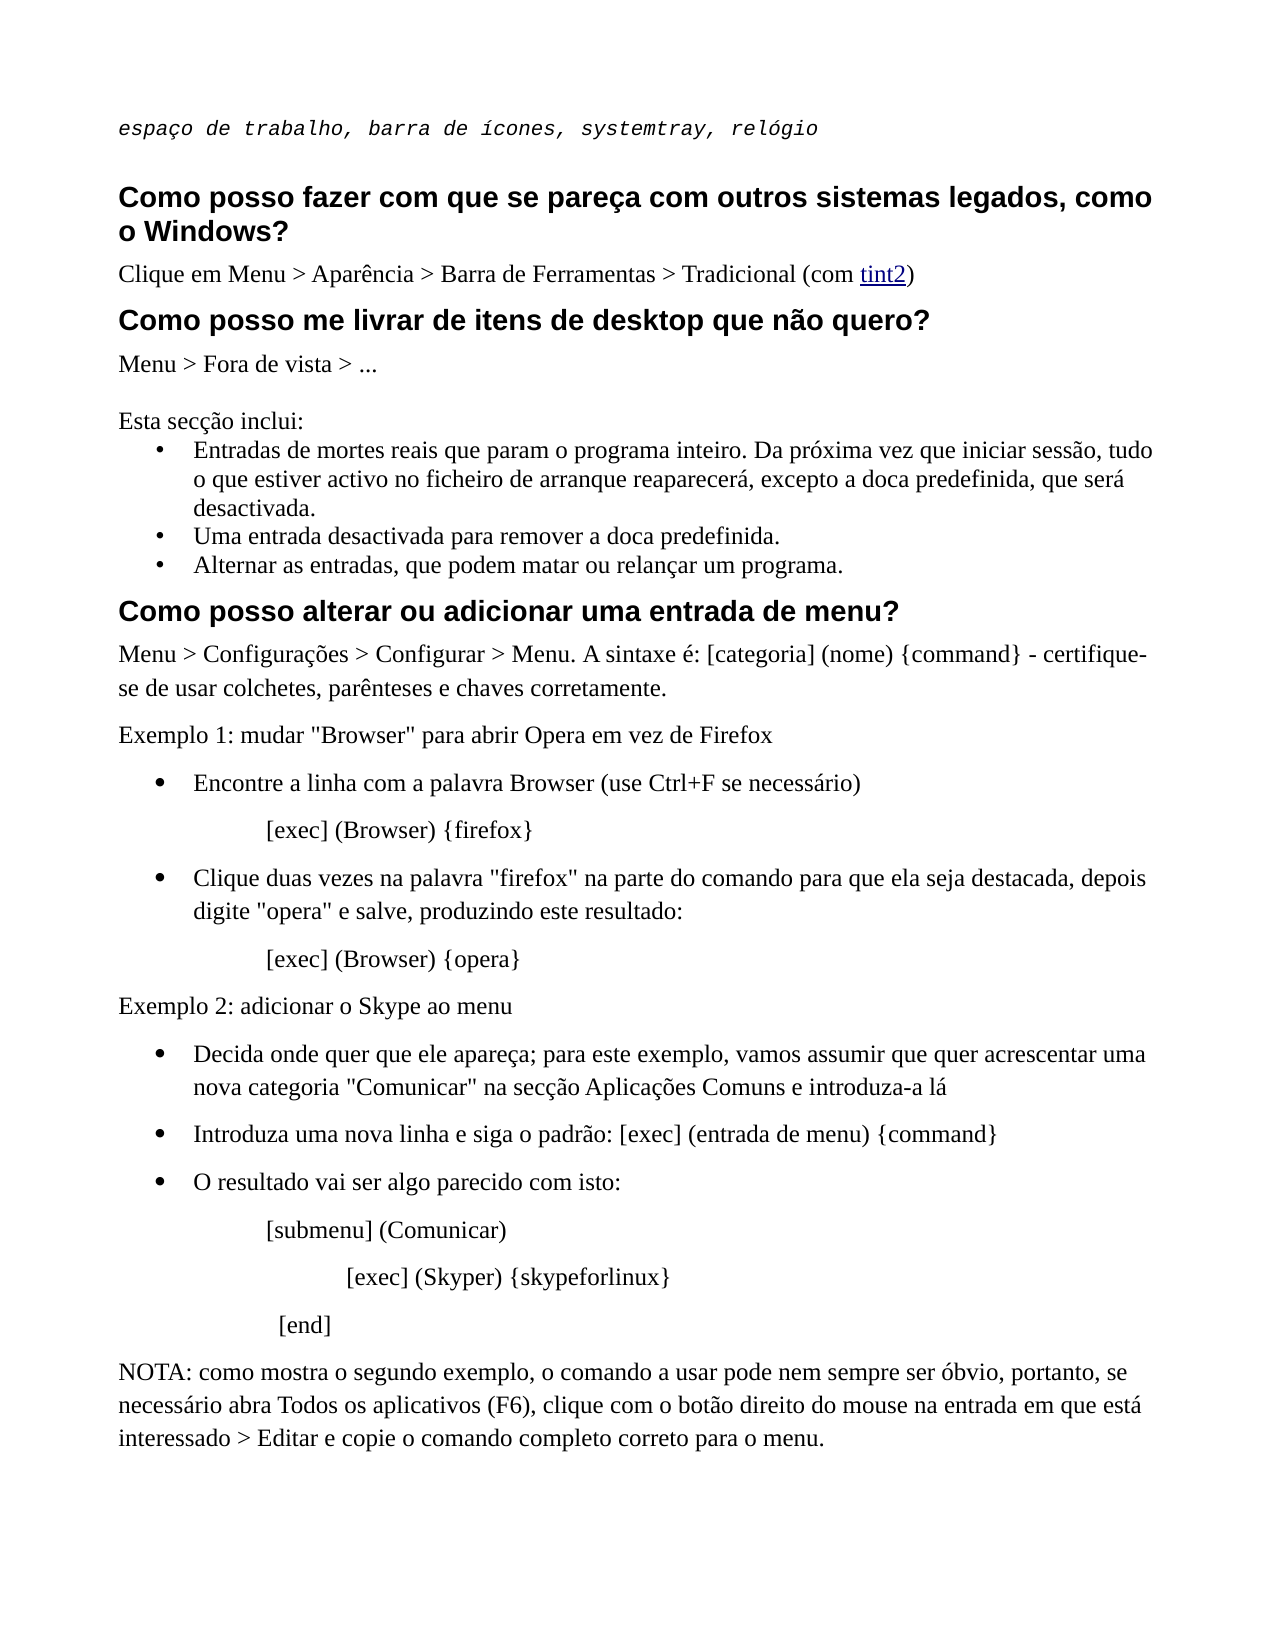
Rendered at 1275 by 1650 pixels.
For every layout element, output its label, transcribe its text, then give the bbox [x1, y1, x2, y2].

text [exec] (Browser) {opera} [118, 944, 1157, 972]
text [end] [118, 1310, 1157, 1339]
text Esta secção inclui: [118, 406, 1157, 435]
list Uma entrada desactivada para remover a doca predefinida. [156, 521, 1157, 550]
list Introduza uma nova linha e siga o padrão: [exec] (entrada de menu) {command} [156, 1119, 1157, 1148]
list Entradas de mortes reais que param o programa inteiro. Da próxima vez que iniciar sessão, tudo o que estiver activo no ficheiro de arranque reaparecerá, excepto a doca predefinida, que será desactivada. [156, 435, 1157, 521]
text [exec] (Browser) {firefox} [118, 815, 1157, 844]
subtitle Como posso alterar ou adicionar uma entrada de menu? [118, 593, 1157, 627]
text NOTA: como mostra o segundo exemplo, o comando a usar pode nem sempre ser óbvio, portanto, se necessário abra Todos os aplicativos (F6), clique com o botão direito do mouse na entrada em que está interessado > Editar e copie o comando completo correto para o menu. [118, 1357, 1157, 1452]
subtitle Como posso me livrar de itens de desktop que não quero? [118, 303, 1157, 336]
text Exemplo 1: mudar "Browser" para abrir Opera em vez de Firefox [118, 720, 1157, 749]
list Encontre a linha com a palavra Browser (use Ctrl+F se necessário) [156, 768, 1157, 797]
list Clique duas vezes na palavra "firefox" na parte do comando para que ela seja destacada, depois digite "opera" e salve, produzindo este resultado: [156, 863, 1157, 925]
list O resultado vai ser algo parecido com isto: [156, 1167, 1157, 1196]
list Decida onde quer que ele apareça; para este exemplo, vamos assumir que quer acrescentar uma nova categoria "Comunicar" na secção Aplicações Comuns e introduza-a lá [156, 1039, 1157, 1101]
subtitle Como posso fazer com que se pareça com outros sistemas legados, como o Windows? [118, 180, 1157, 247]
text Clique em Menu > Aparência > Barra de Ferramentas > Tradicional (com tint2) [118, 259, 1157, 288]
text espaço de trabalho, barra de ícones, systemtray, relógio [118, 118, 1157, 142]
list Alternar as entradas, que podem matar ou relançar um programa. [156, 550, 1157, 579]
text Menu > Configurações > Configurar > Menu. A sintaxe é: [categoria] (nome) {command} - certifique-se de usar colchetes, parênteses e chaves corretamente. [118, 639, 1157, 701]
text [exec] (Skyper) {skypeforlinux} [118, 1262, 1157, 1291]
text Exemplo 2: adicionar o Skype ao menu [118, 991, 1157, 1020]
text Menu > Fora de vista > ... [118, 349, 1157, 378]
text [submenu] (Comunicar) [118, 1215, 1157, 1243]
